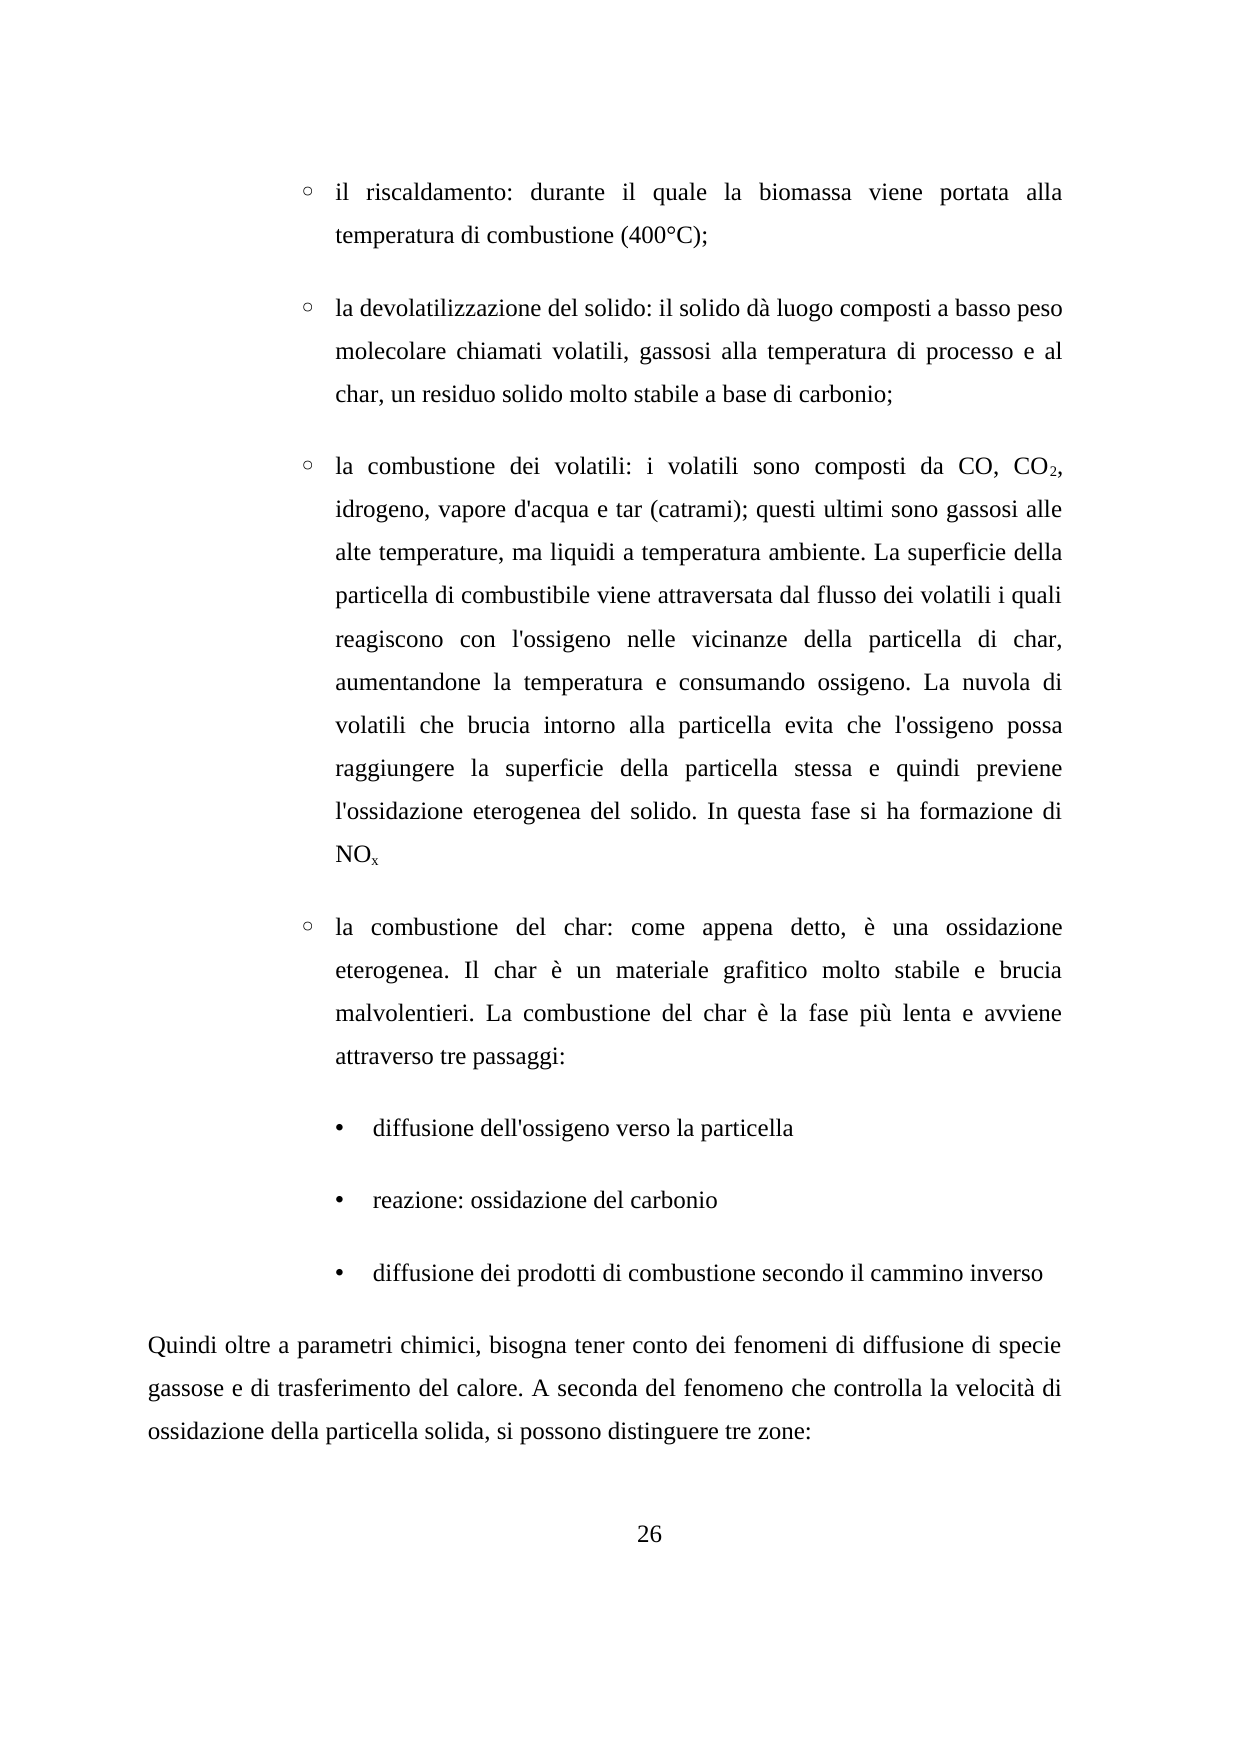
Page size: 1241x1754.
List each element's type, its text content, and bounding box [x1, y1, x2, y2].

list il riscaldamento: durante il quale la biomassa viene portata alla temperatura di combustione (400°C); [298, 177, 1063, 249]
list la combustione del char: come appena detto, è una ossidazione eterogenea. Il char è un materiale grafitico molto stabile e brucia malvolentieri. La combustione del char è la fase più lenta e avviene attraverso tre passaggi: [298, 912, 1063, 1070]
list la combustione dei volatili: i volatili sono composti da CO, CO2, idrogeno, vapore d'acqua e tar (catrami); questi ultimi sono gassosi alle alte temperature, ma liquidi a temperatura ambiente. La superficie della particella di combustibile viene attraversata dal flusso dei volatili i quali reagiscono con l'ossigeno nelle vicinanze della particella di char, aumentandone la temperatura e consumando ossigeno. La nuvola di volatili che brucia intorno alla particella evita che l'ossigeno possa raggiungere la superficie della particella stessa e quindi previene l'ossidazione eterogenea del solido. In questa fase si ha formazione di NOx [298, 451, 1063, 868]
list la devolatilizzazione del solido: il solido dà luogo composti a basso peso molecolare chiamati volatili, gassosi alla temperatura di processo e al char, un residuo solido molto stabile a base di carbonio; [298, 293, 1063, 408]
list diffusione dell'ossigeno verso la particella [335, 1113, 1063, 1142]
text Quindi oltre a parametri chimici, bisogna tener conto dei fenomeni di diffusione di specie gassose e di trasferimento del calore. A seconda del fenomeno che controlla la velocità di ossidazione della particella solida, si possono distinguere tre zone: [148, 1330, 1063, 1445]
list reazione: ossidazione del carbonio [335, 1186, 1063, 1214]
list diffusione dei prodotti di combustione secondo il cammino inverso [335, 1258, 1063, 1287]
